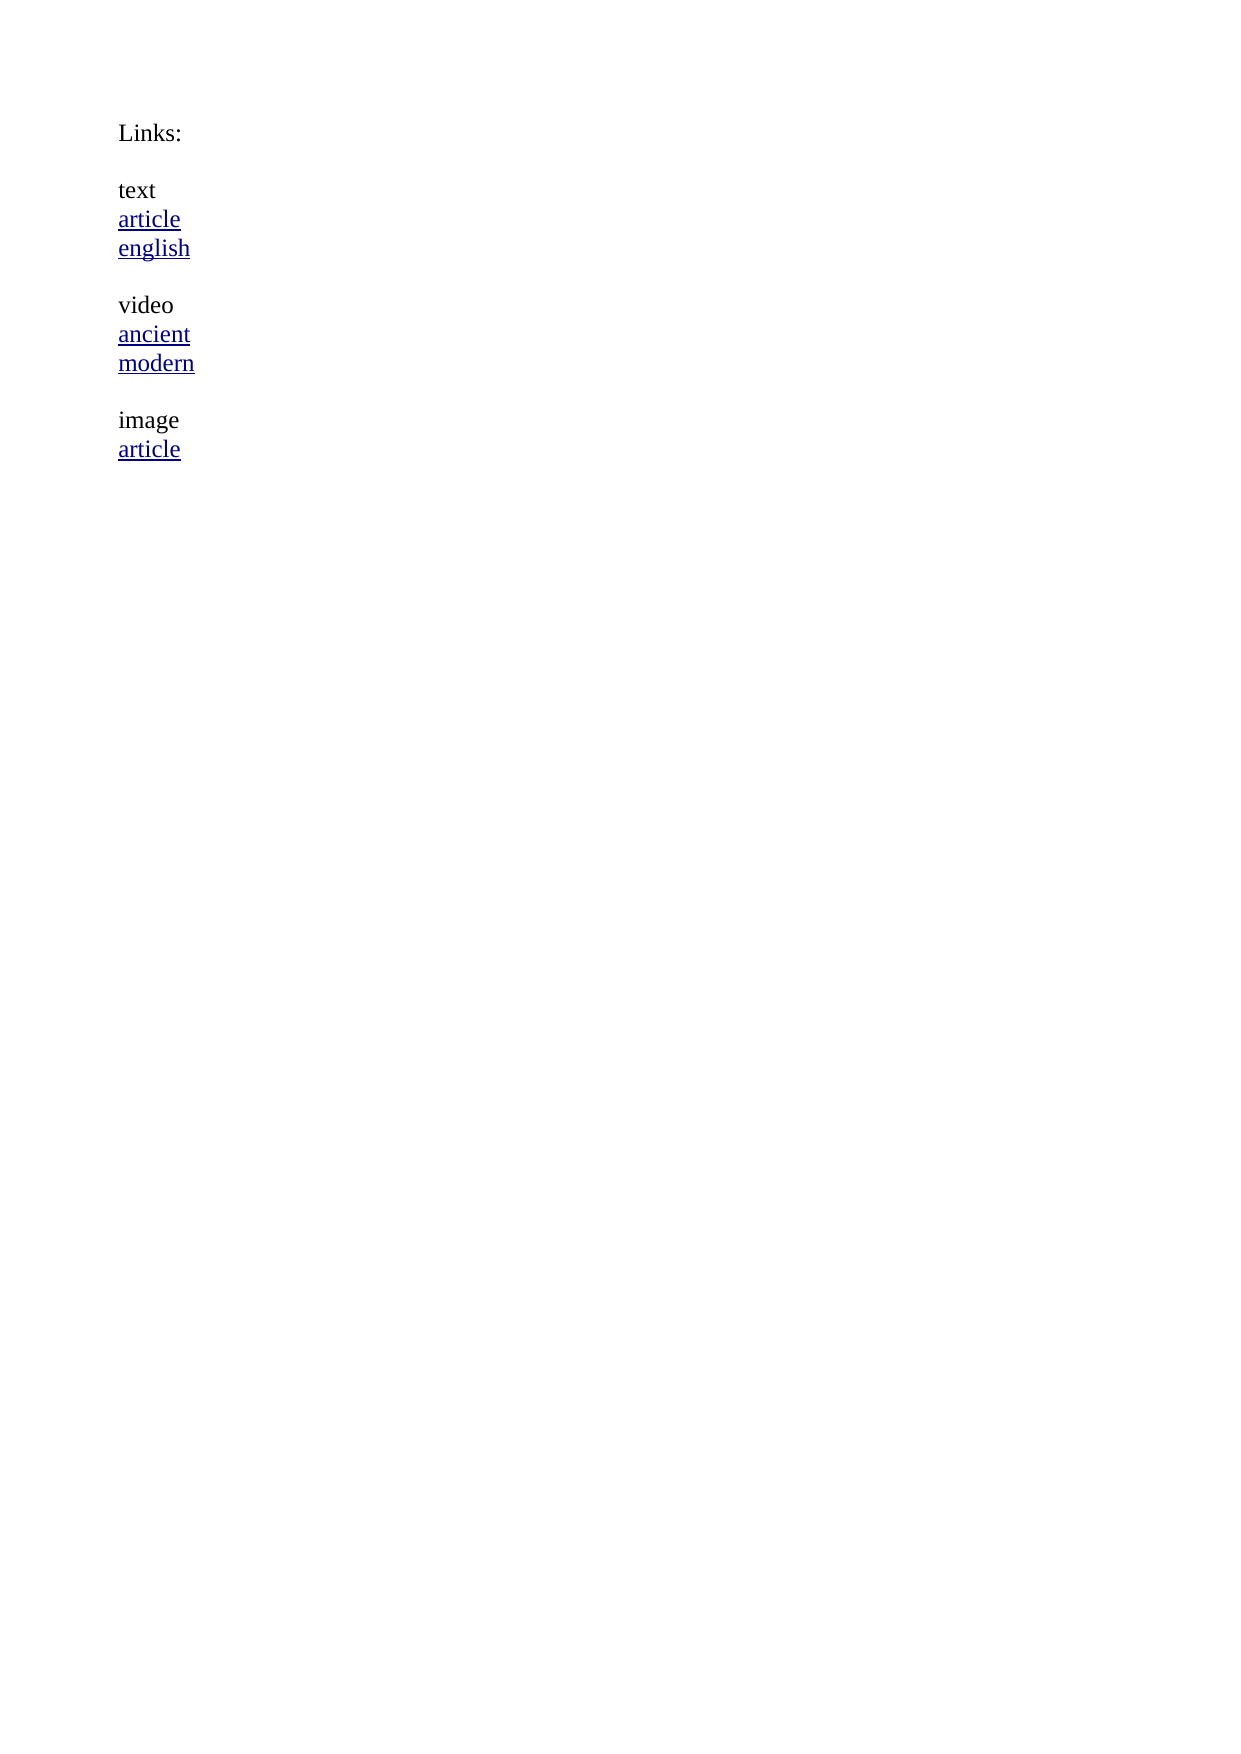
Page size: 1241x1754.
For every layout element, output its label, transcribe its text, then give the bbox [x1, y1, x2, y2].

text text [118, 176, 1122, 204]
text english [118, 233, 1122, 262]
text article [118, 204, 1122, 233]
text video [118, 291, 1122, 319]
text modern [118, 348, 1122, 377]
text ancient [118, 319, 1122, 348]
text image [118, 406, 1122, 434]
text article [118, 434, 1122, 463]
text Links: [118, 118, 1122, 147]
